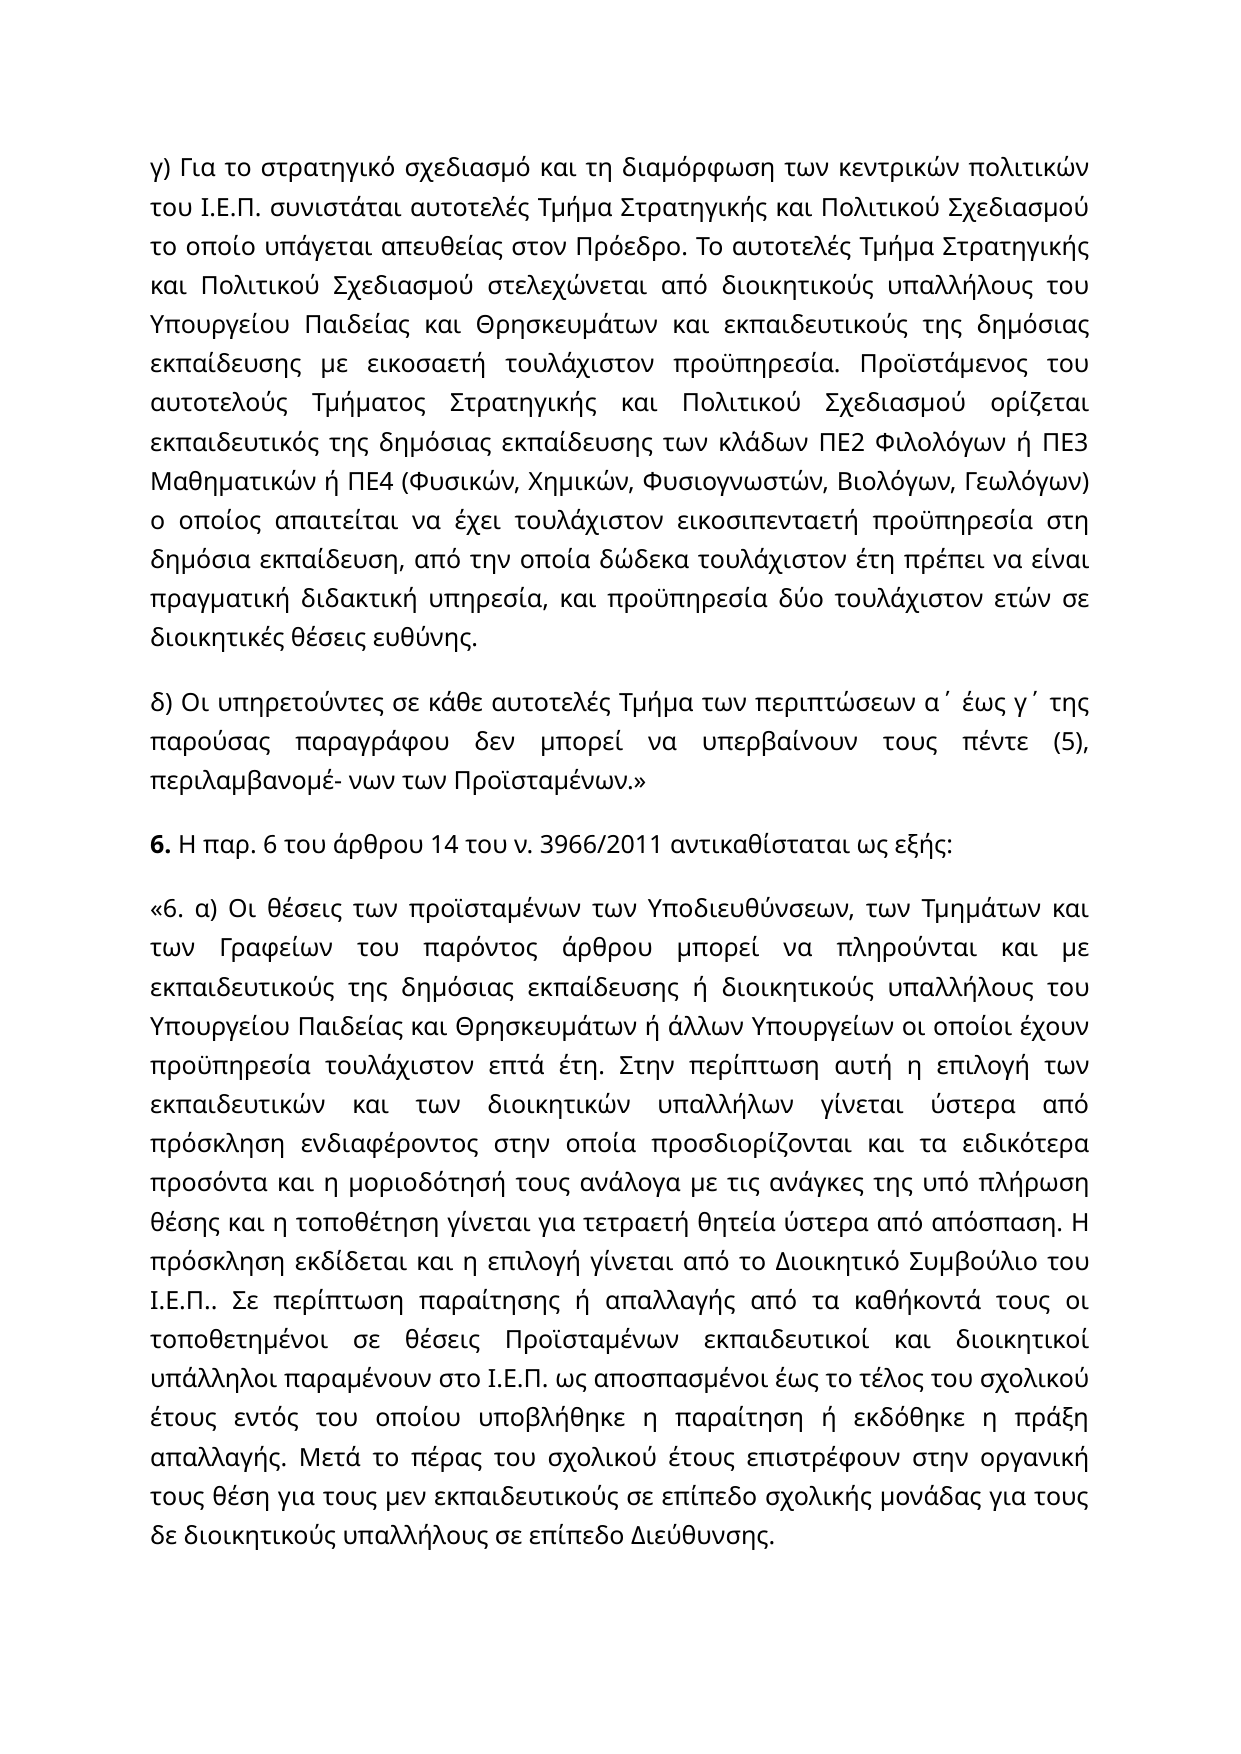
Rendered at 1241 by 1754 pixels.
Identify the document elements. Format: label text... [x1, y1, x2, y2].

text γ) Για το στρατηγικό σχεδιασμό και τη διαμόρφωση των κεντρικών πολιτικών του Ι.Ε.Π. συνιστάται αυτοτελές Τμήμα Στρατηγικής και Πολιτικού Σχεδιασμού το οποίο υπάγεται απευθείας στον Πρόεδρο. Το αυτοτελές Τμήμα Στρατηγικής και Πολιτικού Σχεδιασμού στελεχώνεται από διοικητικούς υπαλλήλους του Υπουργείου Παιδείας και Θρησκευμάτων και εκπαιδευτικούς της δημόσιας εκπαίδευσης με εικοσαετή τουλάχιστον προϋπηρεσία. Προϊστάμενος του αυτοτελούς Τμήματος Στρατηγικής και Πολιτικού Σχεδιασμού ορίζεται εκπαιδευτικός της δημόσιας εκπαίδευσης των κλάδων ΠΕ2 Φιλολόγων ή ΠΕ3 Μαθηματικών ή ΠΕ4 (Φυσικών, Χημικών, Φυσιογνωστών, Βιολόγων, Γεωλόγων) ο οποίος απαιτείται να έχει τουλάχιστον εικοσιπενταετή προϋπηρεσία στη δημόσια εκπαίδευση, από την οποία δώδεκα τουλάχιστον έτη πρέπει να είναι πραγματική διδακτική υπηρεσία, και προϋπηρεσία δύο τουλάχιστον ετών σε διοικητικές θέσεις ευθύνης. [150, 150, 1090, 654]
text δ) Οι υπηρετούντες σε κάθε αυτοτελές Τμήμα των περιπτώσεων α΄ έως γ΄ της παρούσας παραγράφου δεν μπορεί να υπερβαίνουν τους πέντε (5), περιλαμβανομέ- νων των Προϊσταμένων.» [150, 684, 1090, 797]
text 6. Η παρ. 6 του άρθρου 14 του ν. 3966/2011 αντικαθίσταται ως εξής: [150, 827, 1090, 861]
text «6. α) Οι θέσεις των προϊσταμένων των Υποδιευθύνσεων, των Τμημάτων και των Γραφείων του παρόντος άρθρου μπορεί να πληρούνται και με εκπαιδευτικούς της δημόσιας εκπαίδευσης ή διοικητικούς υπαλλήλους του Υπουργείου Παιδείας και Θρησκευμάτων ή άλλων Υπουργείων οι οποίοι έχουν προϋπηρεσία τουλάχιστον επτά έτη. Στην περίπτωση αυτή η επιλογή των εκπαιδευτικών και των διοικητικών υπαλλήλων γίνεται ύστερα από πρόσκληση ενδιαφέροντος στην οποία προσδιορίζονται και τα ειδικότερα προσόντα και η μοριοδότησή τους ανάλογα με τις ανάγκες της υπό πλήρωση θέσης και η τοποθέτηση γίνεται για τετραετή θητεία ύστερα από απόσπαση. Η πρόσκληση εκδίδεται και η επιλογή γίνεται από το Διοικητικό Συμβούλιο του Ι.Ε.Π.. Σε περίπτωση παραίτησης ή απαλλαγής από τα καθήκοντά τους οι τοποθετημένοι σε θέσεις Προϊσταμένων εκπαιδευτικοί και διοικητικοί υπάλληλοι παραμένουν στο Ι.Ε.Π. ως αποσπασμένοι έως το τέλος του σχολικού έτους εντός του οποίου υποβλήθηκε η παραίτηση ή εκδόθηκε η πράξη απαλλαγής. Μετά το πέρας του σχολικού έτους επιστρέφουν στην οργανική τους θέση για τους μεν εκπαιδευτικούς σε επίπεδο σχολικής μονάδας για τους δε διοικητικούς υπαλλήλους σε επίπεδο Διεύθυνσης. [150, 891, 1090, 1552]
